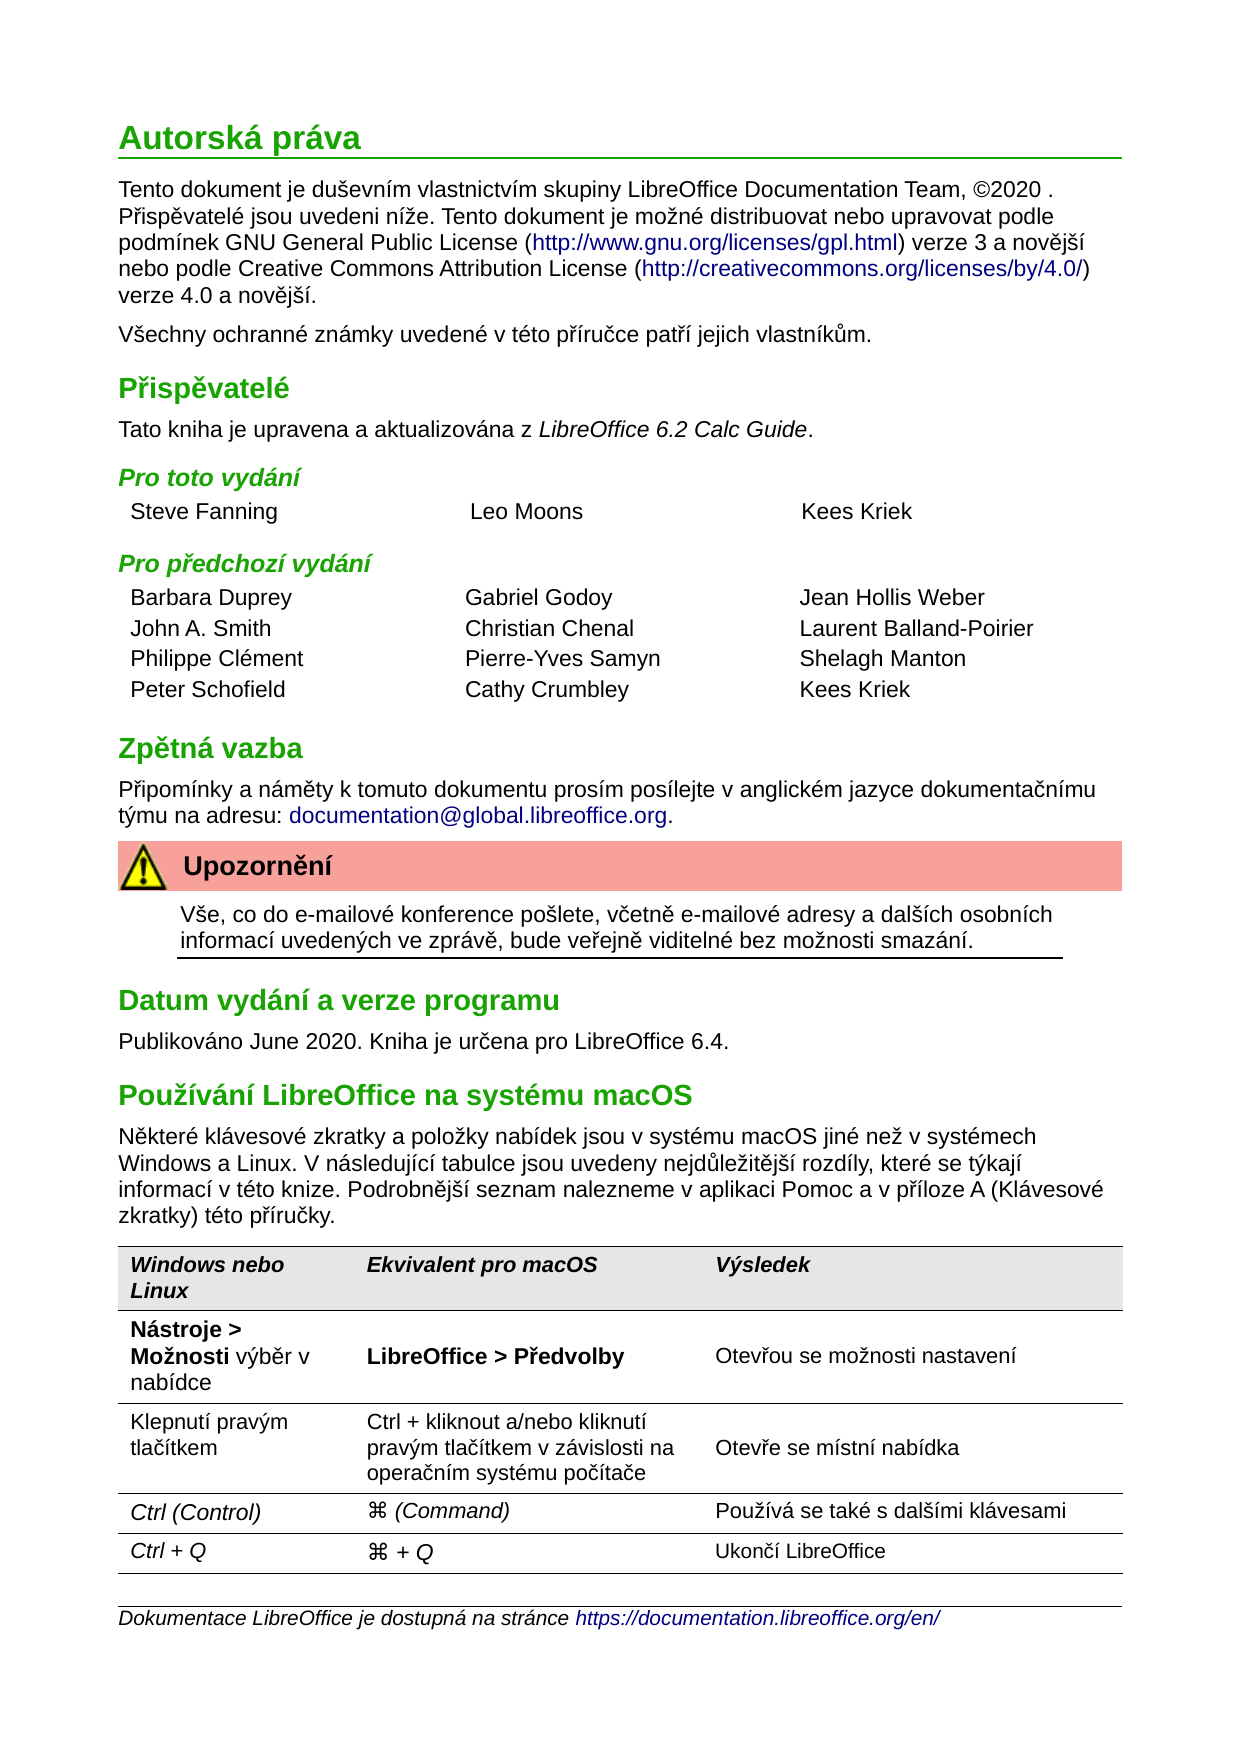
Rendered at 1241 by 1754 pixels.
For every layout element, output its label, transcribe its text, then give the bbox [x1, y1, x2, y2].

table_cell LibreOffice > Předvolby [355, 1311, 703, 1403]
subtitle Používání LibreOffice na systému macOS [118, 1078, 1122, 1111]
table_cell Otevřou se možnosti nastavení [703, 1311, 1123, 1403]
subtitle Datum vydání a verze programu [118, 983, 1122, 1016]
subtitle Upozornění [118, 841, 1122, 891]
text Publikováno červen 2020. Kniha je určena pro LibreOffice 6.4. [118, 1028, 1122, 1054]
text Tento dokument je duševním vlastnictvím skupiny LibreOffice Documentation Team, ©2020 . Přispěvatelé jsou uvedeni níže. Tento dokument je možné distribuovat nebo upravovat podle podmínek GNU General Public License (http://www.gnu.org/licenses/gpl.html) verze 3 a novější nebo podle Creative Commons Attribution License (http://creativecommons.org/licenses/by/4.0/) verze 4.0 a novější. [118, 176, 1122, 308]
table_cell ⌘ (Command) [355, 1494, 703, 1532]
table_header Jean Hollis Weber [788, 584, 1122, 614]
table_cell Pierre-Yves Samyn [453, 645, 787, 676]
table_cell Shelagh Manton [788, 645, 1122, 676]
table_header Barbara Duprey [118, 584, 453, 614]
table_cell Laurent Balland-Poirier [788, 615, 1122, 645]
subtitle Autorská práva [118, 118, 1122, 157]
table_cell ⌘ + Q [355, 1534, 703, 1572]
table_cell Otevře se místní nabídka [703, 1404, 1123, 1492]
table_cell Ctrl (Control) [118, 1494, 355, 1532]
text Tato kniha je upravena a aktualizována z LibreOffice 6.2 Calc Guide. [118, 416, 1122, 442]
table_cell Peter Schofield [118, 676, 453, 707]
table_cell Klepnutí pravým tlačítkem [118, 1404, 355, 1492]
table_header Výsledek [703, 1247, 1123, 1310]
table_cell Ctrl + kliknout a/nebo kliknutí pravým tlačítkem v závislosti na operačním systému počítače [355, 1404, 703, 1492]
table_cell Ctrl + Q [118, 1534, 355, 1572]
subtitle Pro toto vydání [118, 463, 1122, 492]
text Připomínky a náměty k tomuto dokumentu prosím posílejte v anglickém jazyce dokumentačnímu týmu na adresu: documentation@global.libreoffice.org. [118, 776, 1122, 829]
subtitle Přispěvatelé [118, 371, 1122, 404]
table_header Steve Fanning [118, 498, 458, 528]
table_cell Christian Chenal [453, 615, 787, 645]
table_cell Cathy Crumbley [453, 676, 787, 707]
table_header Leo Moons [458, 498, 789, 528]
table_cell Kees Kriek [788, 676, 1122, 707]
text Některé klávesové zkratky a položky nabídek jsou v systému macOS jiné než v systémech Windows a Linux. V následující tabulce jsou uvedeny nejdůležitější rozdíly, které se týkají informací v této knize. Podrobnější seznam nalezneme v aplikaci Pomoc a v příloze A (Klávesové zkratky) této příručky. [118, 1123, 1122, 1229]
table_cell Ukončí LibreOffice [703, 1534, 1123, 1572]
table_cell Používá se také s dalšími klávesami [703, 1494, 1123, 1532]
table_cell John A. Smith [118, 615, 453, 645]
table_cell Philippe Clément [118, 645, 453, 676]
picture [119, 842, 167, 890]
table_header Kees Kriek [789, 498, 1122, 528]
subtitle Zpětná vazba [118, 731, 1122, 764]
table_header Ekvivalent pro macOS [355, 1247, 703, 1310]
subtitle Pro předchozí vydání [118, 549, 1122, 578]
table_cell Nástroje > Možnosti výběr v nabídce [118, 1311, 355, 1403]
table_header Windows nebo Linux [118, 1247, 355, 1310]
text Vše, co do e-mailové konference pošlete, včetně e-mailové adresy a dalších osobních informací uvedených ve zprávě, bude veřejně viditelné bez možnosti smazání. [177, 898, 1063, 957]
table_header Gabriel Godoy [453, 584, 787, 614]
text Všechny ochranné známky uvedené v této příručce patří jejich vlastníkům. [118, 321, 1122, 347]
